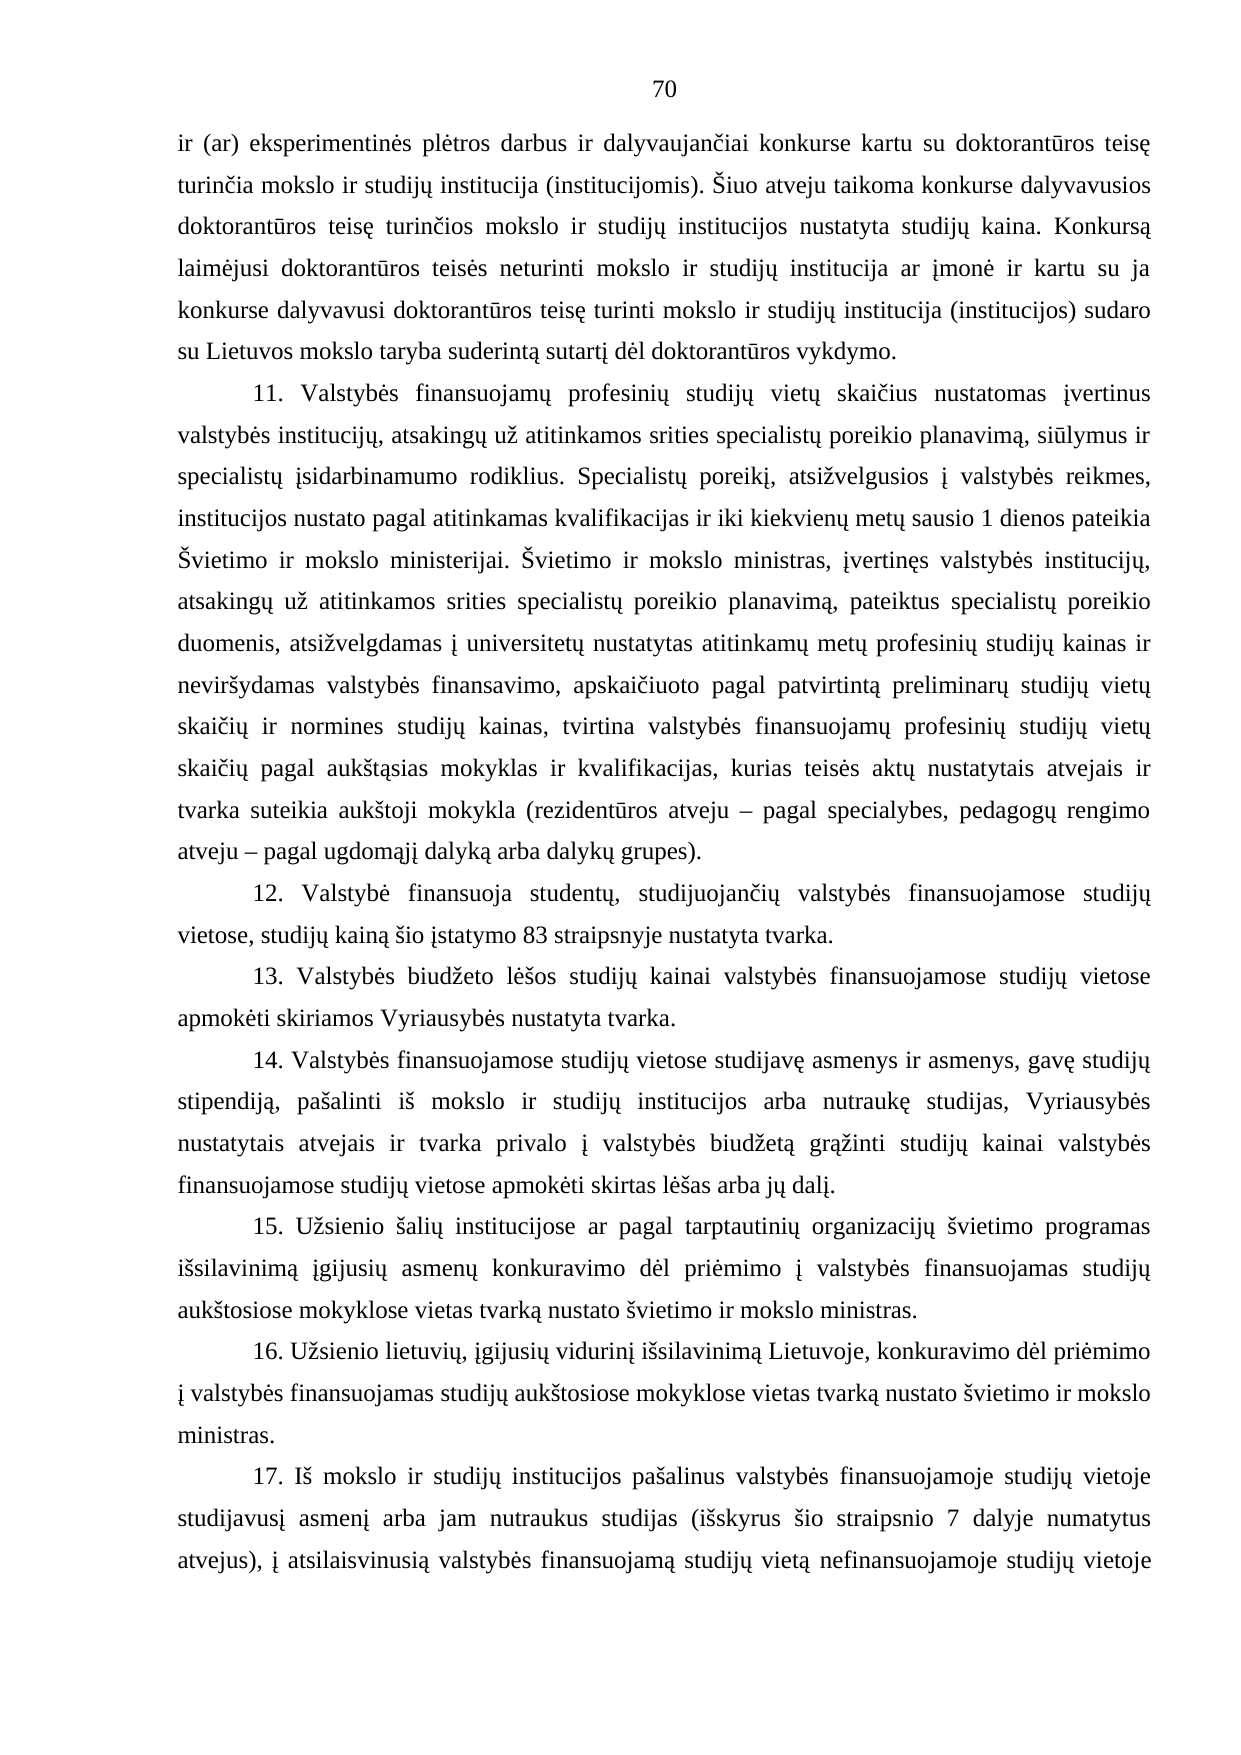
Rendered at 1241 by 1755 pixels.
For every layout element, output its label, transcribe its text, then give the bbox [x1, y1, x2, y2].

text 11. Valstybės finansuojamų profesinių studijų vietų skaičius nustatomas įvertinus valstybės institucijų, atsakingų už atitinkamos srities specialistų poreikio planavimą, siūlymus ir specialistų įsidarbinamumo rodiklius. Specialistų poreikį, atsižvelgusios į valstybės reikmes, institucijos nustato pagal atitinkamas kvalifikacijas ir iki kiekvienų metų sausio 1 dienos pateikia Švietimo ir mokslo ministerijai. Švietimo ir mokslo ministras, įvertinęs valstybės institucijų, atsakingų už atitinkamos srities specialistų poreikio planavimą, pateiktus specialistų poreikio duomenis, atsižvelgdamas į universitetų nustatytas atitinkamų metų profesinių studijų kainas ir neviršydamas valstybės finansavimo, apskaičiuoto pagal patvirtintą preliminarų studijų vietų skaičių ir normines studijų kainas, tvirtina valstybės finansuojamų profesinių studijų vietų skaičių pagal aukštąsias mokyklas ir kvalifikacijas, kurias teisės aktų nustatytais atvejais ir tvarka suteikia aukštoji mokykla (rezidentūros atveju – pagal specialybes, pedagogų rengimo atveju – pagal ugdomąjį dalyką arba dalykų grupes). [177, 368, 1152, 868]
text 13. Valstybės biudžeto lėšos studijų kainai valstybės finansuojamose studijų vietose apmokėti skiriamos Vyriausybės nustatyta tvarka. [177, 951, 1152, 1035]
text 12. Valstybė finansuoja studentų, studijuojančių valstybės finansuojamose studijų vietose, studijų kainą šio įstatymo 83 straipsnyje nustatyta tvarka. [177, 868, 1152, 951]
text 16. Užsienio lietuvių, įgijusių vidurinį išsilavinimą Lietuvoje, konkuravimo dėl priėmimo į valstybės finansuojamas studijų aukštosiose mokyklose vietas tvarką nustato švietimo ir mokslo ministras. [177, 1326, 1152, 1451]
text 14. Valstybės finansuojamose studijų vietose studijavę asmenys ir asmenys, gavę studijų stipendiją, pašalinti iš mokslo ir studijų institucijos arba nutraukę studijas, Vyriausybės nustatytais atvejais ir tvarka privalo į valstybės biudžetą grąžinti studijų kainai valstybės finansuojamose studijų vietose apmokėti skirtas lėšas arba jų dalį. [177, 1035, 1152, 1201]
text 17. Iš mokslo ir studijų institucijos pašalinus valstybės finansuojamoje studijų vietoje studijavusį asmenį arba jam nutraukus studijas (išskyrus šio straipsnio 7 dalyje numatytus atvejus), į atsilaisvinusią valstybės finansuojamą studijų vietą nefinansuojamoje studijų vietoje [177, 1451, 1152, 1576]
text 15. Užsienio šalių institucijose ar pagal tarptautinių organizacijų švietimo programas išsilavinimą įgijusių asmenų konkuravimo dėl priėmimo į valstybės finansuojamas studijų aukštosiose mokyklose vietas tvarką nustato švietimo ir mokslo ministras. [177, 1201, 1152, 1326]
text ir (ar) eksperimentinės plėtros darbus ir dalyvaujančiai konkurse kartu su doktorantūros teisę turinčia mokslo ir studijų institucija (institucijomis). Šiuo atveju taikoma konkurse dalyvavusios doktorantūros teisę turinčios mokslo ir studijų institucijos nustatyta studijų kaina. Konkursą laimėjusi doktorantūros teisės neturinti mokslo ir studijų institucija ar įmonė ir kartu su ja konkurse dalyvavusi doktorantūros teisę turinti mokslo ir studijų institucija (institucijos) sudaro su Lietuvos mokslo taryba suderintą sutartį dėl doktorantūros vykdymo. [177, 118, 1152, 368]
